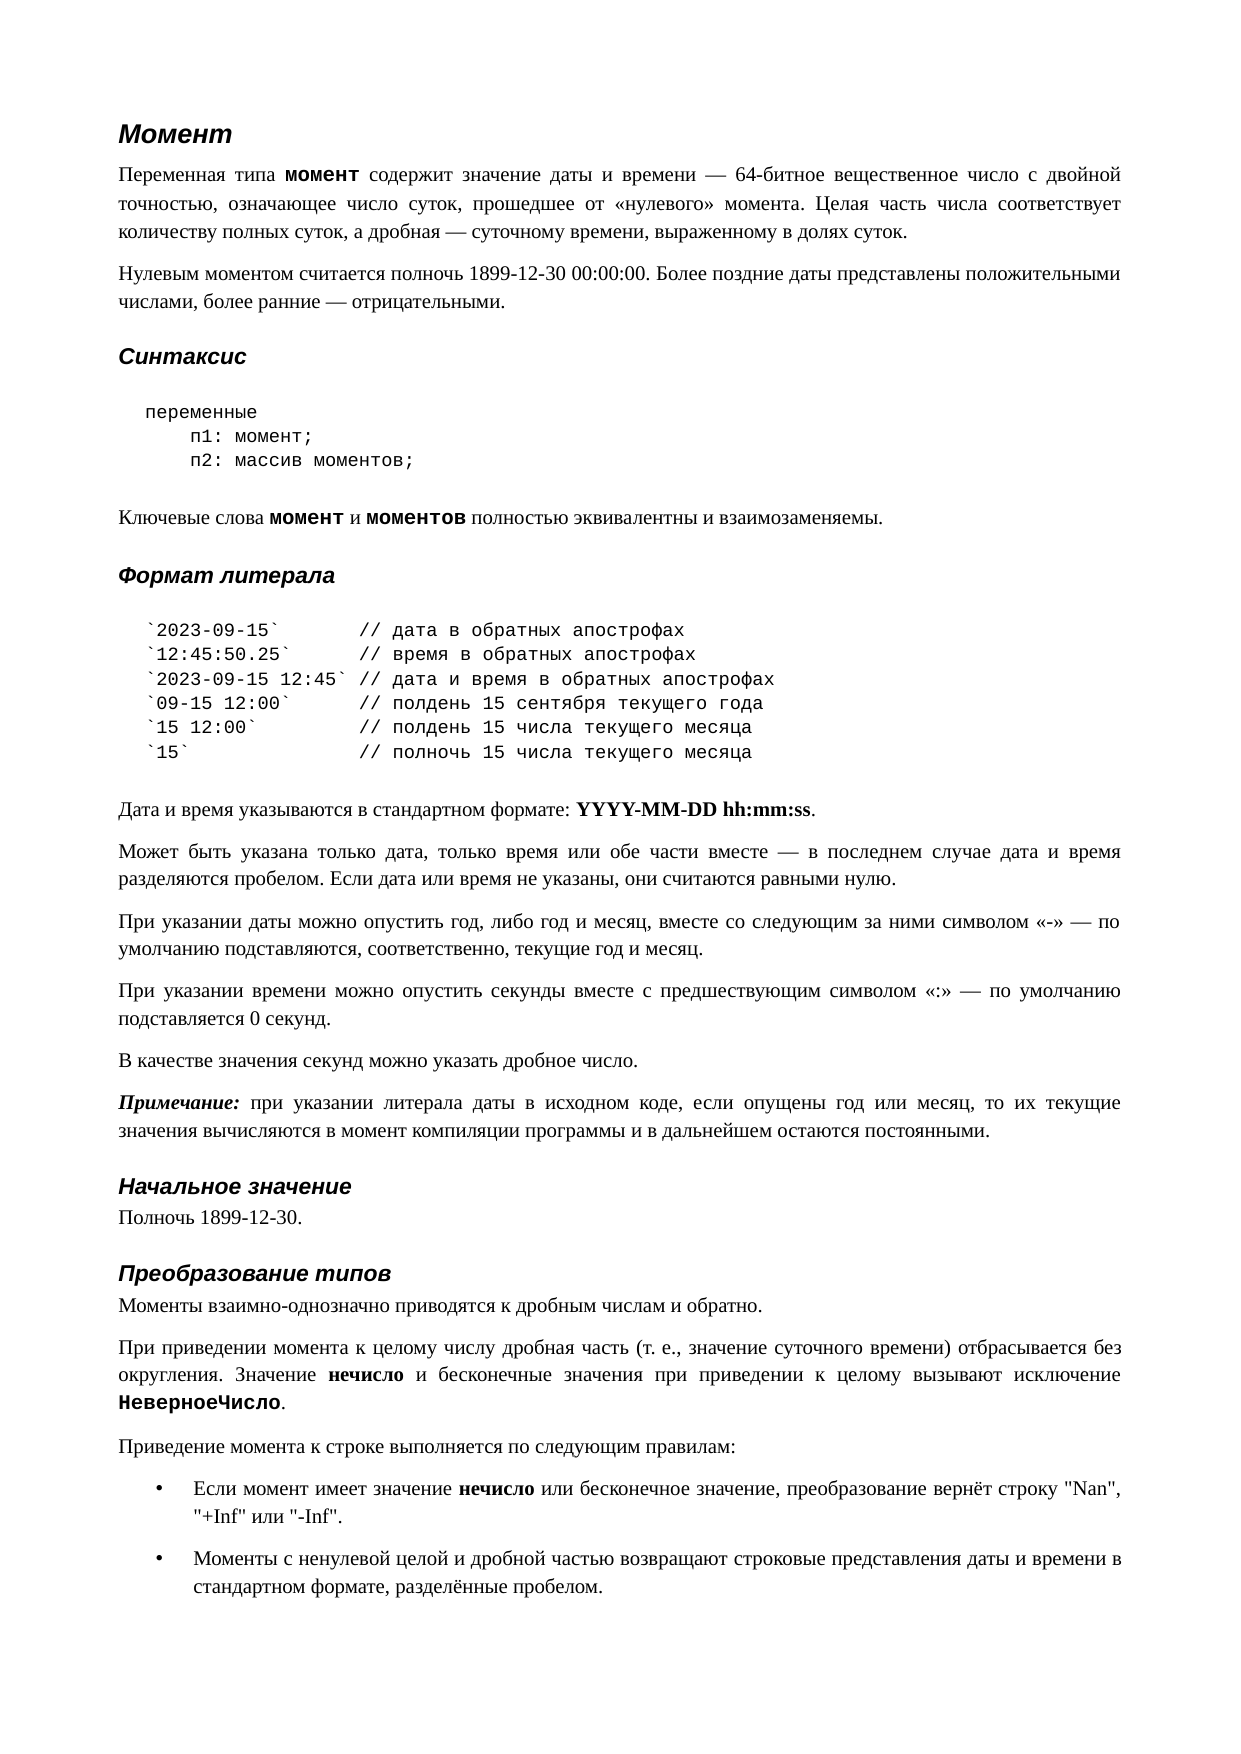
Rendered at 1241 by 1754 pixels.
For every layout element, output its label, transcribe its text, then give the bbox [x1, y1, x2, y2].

text переменные п1: момент; п2: массив моментов; [136, 393, 1104, 481]
list Если момент имеет значение нечисло или бесконечное значение, преобразование вернёт строку "Nan", "+Inf" или "-Inf". [156, 1476, 1122, 1528]
text Может быть указана только дата, только время или обе части вместе — в последнем случае дата и время разделяются пробелом. Если дата или время не указаны, они считаются равными нулю. [118, 839, 1122, 890]
text Приведение момента к строке выполняется по следующим правилам: [118, 1434, 1122, 1458]
text `15 12:00` // полдень 15 числа текущего месяца [136, 709, 1104, 734]
subtitle Начальное значение [118, 1173, 1122, 1199]
text `2023-09-15` // дата в обратных апострофах [136, 612, 1104, 636]
text `09-15 12:00` // полдень 15 сентября текущего года [136, 685, 1104, 709]
list Моменты с ненулевой целой и дробной частью возвращают строковые представления даты и времени в стандартном формате, разделённые пробелом. [156, 1546, 1122, 1598]
text Полночь 1899-12-30. [118, 1205, 1122, 1229]
text Переменная типа момент содержит значение даты и времени — 64-битное вещественное число с двойной точностью, означающее число суток, прошедшее от «нулевого» момента. Целая часть числа соответствует количеству полных суток, а дробная — суточному времени, выраженному в долях суток. [118, 162, 1122, 243]
text Дата и время указываются в стандартном формате: YYYY-MM-DD hh:mm:ss. [118, 797, 1122, 821]
text Нулевым моментом считается полночь 1899-12-30 00:00:00. Более поздние даты представлены положительными числами, более ранние — отрицательными. [118, 261, 1122, 313]
text При указании времени можно опустить секунды вместе с предшествующим символом «:» — по умолчанию подставляется 0 секунд. [118, 978, 1122, 1030]
text Примечание: при указании литерала даты в исходном коде, если опущены год или месяц, то их текущие значения вычисляются в момент компиляции программы и в дальнейшем остаются постоянными. [118, 1090, 1122, 1142]
subtitle Формат литерала [118, 562, 1122, 588]
text Ключевые слова момент и моментов полностью эквивалентны и взаимозаменяемы. [118, 505, 1122, 531]
text `2023-09-15 12:45` // дата и время в обратных апострофах [136, 661, 1104, 685]
subtitle Синтаксис [118, 343, 1122, 369]
text Моменты взаимно-однозначно приводятся к дробным числам и обратно. [118, 1292, 1122, 1317]
subtitle Преобразование типов [118, 1260, 1122, 1286]
text При указании даты можно опустить год, либо год и месяц, вместе со следующим за ними символом «-» — по умолчанию подставляются, соответственно, текущие год и месяц. [118, 908, 1122, 960]
text `12:45:50.25` // время в обратных апострофах [136, 636, 1104, 661]
text `15` // полночь 15 числа текущего месяца [136, 734, 1104, 773]
text В качестве значения секунд можно указать дробное число. [118, 1048, 1122, 1072]
text При приведении момента к целому числу дробная часть (т. е., значение суточного времени) отбрасывается без округления. Значение нечисло и бесконечные значения при приведении к целому вызывают исключение НеверноеЧисло. [118, 1335, 1122, 1416]
subtitle Момент [118, 118, 1122, 149]
